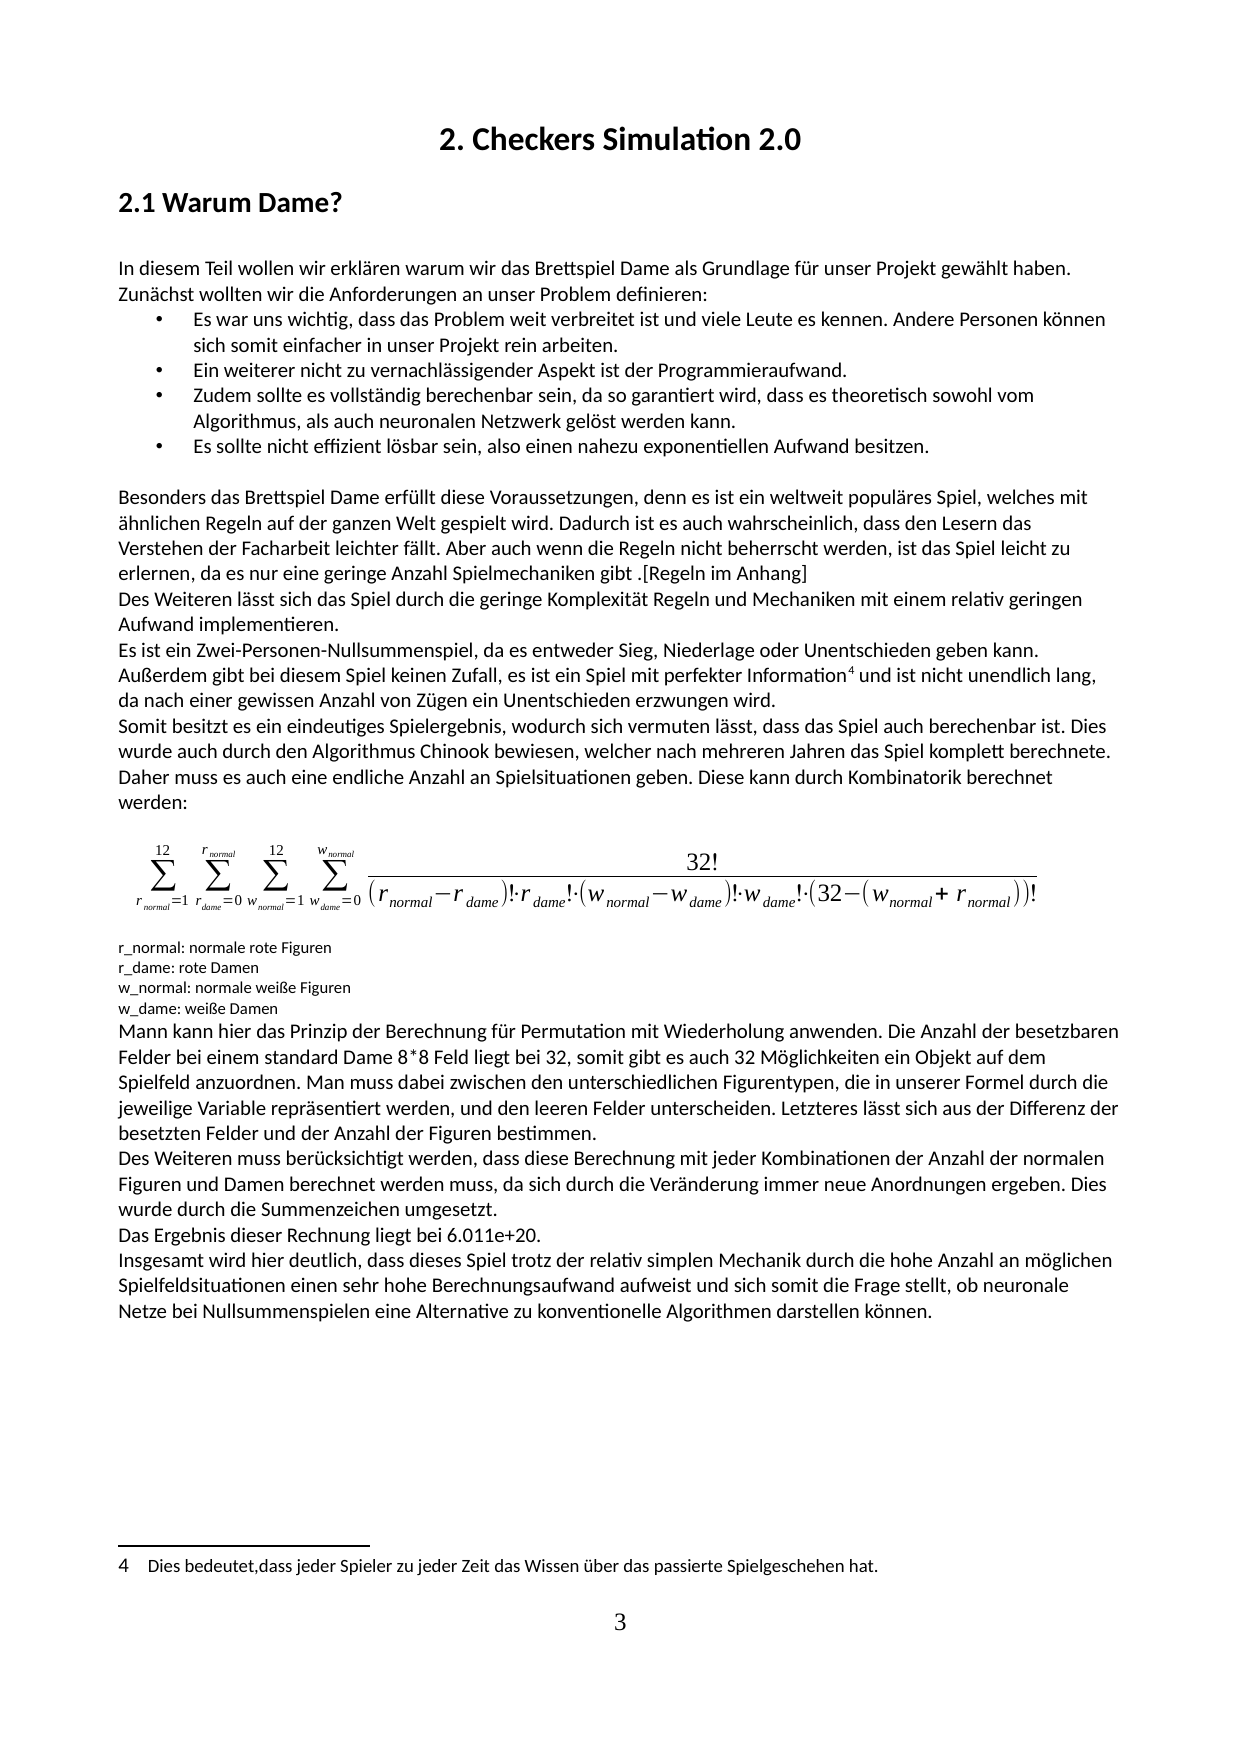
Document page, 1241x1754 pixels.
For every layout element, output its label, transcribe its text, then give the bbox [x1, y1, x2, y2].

text Besonders das Brettspiel Dame erfüllt diese Voraussetzungen, denn es ist ein weltweit populäres Spiel, welches mit ähnlichen Regeln auf der ganzen Welt gespielt wird. Dadurch ist es auch wahrscheinlich, dass den Lesern das Verstehen der Facharbeit leichter fällt. Aber auch wenn die Regeln nicht beherrscht werden, ist das Spiel leicht zu erlernen, da es nur eine geringe Anzahl Spielmechaniken gibt .[Regeln im Anhang] [118, 484, 1122, 586]
text Insgesamt wird hier deutlich, dass dieses Spiel trotz der relativ simplen Mechanik durch die hohe Anzahl an möglichen Spielfeldsituationen einen sehr hohe Berechnungsaufwand aufweist und sich somit die Frage stellt, ob neuronale Netze bei Nullsummenspielen eine Alternative zu konventionelle Algorithmen darstellen können. [118, 1247, 1122, 1323]
text Dies bedeutet,dass jeder Spieler zu jeder Zeit das Wissen über das passierte Spielgeschehen hat. [118, 1552, 1122, 1578]
text r_normal: normale rote Figuren [118, 937, 1122, 957]
text Das Ergebnis dieser Rechnung liegt bei 6.011e+20. [118, 1222, 1122, 1247]
list Es war uns wichtig, dass das Problem weit verbreitet ist und viele Leute es kennen. Andere Personen können sich somit einfacher in unser Projekt rein arbeiten. [156, 306, 1122, 357]
text Des Weiteren lässt sich das Spiel durch die geringe Komplexität Regeln und Mechaniken mit einem relativ geringen Aufwand implementieren. [118, 586, 1122, 637]
text Des Weiteren muss berücksichtigt werden, dass diese Berechnung mit jeder Kombinationen der Anzahl der normalen Figuren und Damen berechnet werden muss, da sich durch die Veränderung immer neue Anordnungen ergeben. Dies wurde durch die Summenzeichen umgesetzt. [118, 1146, 1122, 1222]
text Mann kann hier das Prinzip der Berechnung für Permutation mit Wiederholung anwenden. Die Anzahl der besetzbaren Felder bei einem standard Dame 8*8 Feld liegt bei 32, somit gibt es auch 32 Möglichkeiten ein Objekt auf dem Spielfeld anzuordnen. Man muss dabei zwischen den unterschiedlichen Figurentypen, die in unserer Formel durch die jeweilige Variable repräsentiert werden, und den leeren Felder unterscheiden. Letzteres lässt sich aus der Differenz der besetzten Felder und der Anzahl der Figuren bestimmen. [118, 1018, 1122, 1146]
text w_normal: normale weiße Figuren [118, 978, 1122, 998]
text r_dame: rote Damen [118, 957, 1122, 978]
text In diesem Teil wollen wir erklären warum wir das Brettspiel Dame als Grundlage für unser Projekt gewählt haben. Zunächst wollten wir die Anforderungen an unser Problem definieren: [118, 256, 1122, 306]
text Daher muss es auch eine endliche Anzahl an Spielsituationen geben. Diese kann durch Kombinatorik berechnet werden: [118, 764, 1122, 815]
text Es ist ein Zwei-Personen-Nullsummenspiel, da es entweder Sieg, Niederlage oder Unentschieden geben kann. [118, 637, 1122, 662]
text Somit besitzt es ein eindeutiges Spielergebnis, wodurch sich vermuten lässt, dass das Spiel auch berechenbar ist. Dies wurde auch durch den Algorithmus Chinook bewiesen, welcher nach mehreren Jahren das Spiel komplett berechnete. [118, 713, 1122, 764]
list Es sollte nicht effizient lösbar sein, also einen nahezu exponentiellen Aufwand besitzen. [156, 433, 1122, 459]
list Zudem sollte es vollständig berechenbar sein, da so garantiert wird, dass es theoretisch sowohl vom Algorithmus, als auch neuronalen Netzwerk gelöst werden kann. [156, 383, 1122, 433]
list Ein weiterer nicht zu vernachlässigender Aspekt ist der Programmieraufwand. [156, 357, 1122, 383]
text 2.1 Warum Dame? [118, 184, 1122, 220]
text w_dame: weiße Damen [118, 998, 1122, 1018]
text 2. Checkers Simulation 2.0 [118, 118, 1122, 159]
text Außerdem gibt bei diesem Spiel keinen Zufall, es ist ein Spiel mit perfekter Information und ist nicht unendlich lang, da nach einer gewissen Anzahl von Zügen ein Unentschieden erzwungen wird. [118, 662, 1122, 713]
